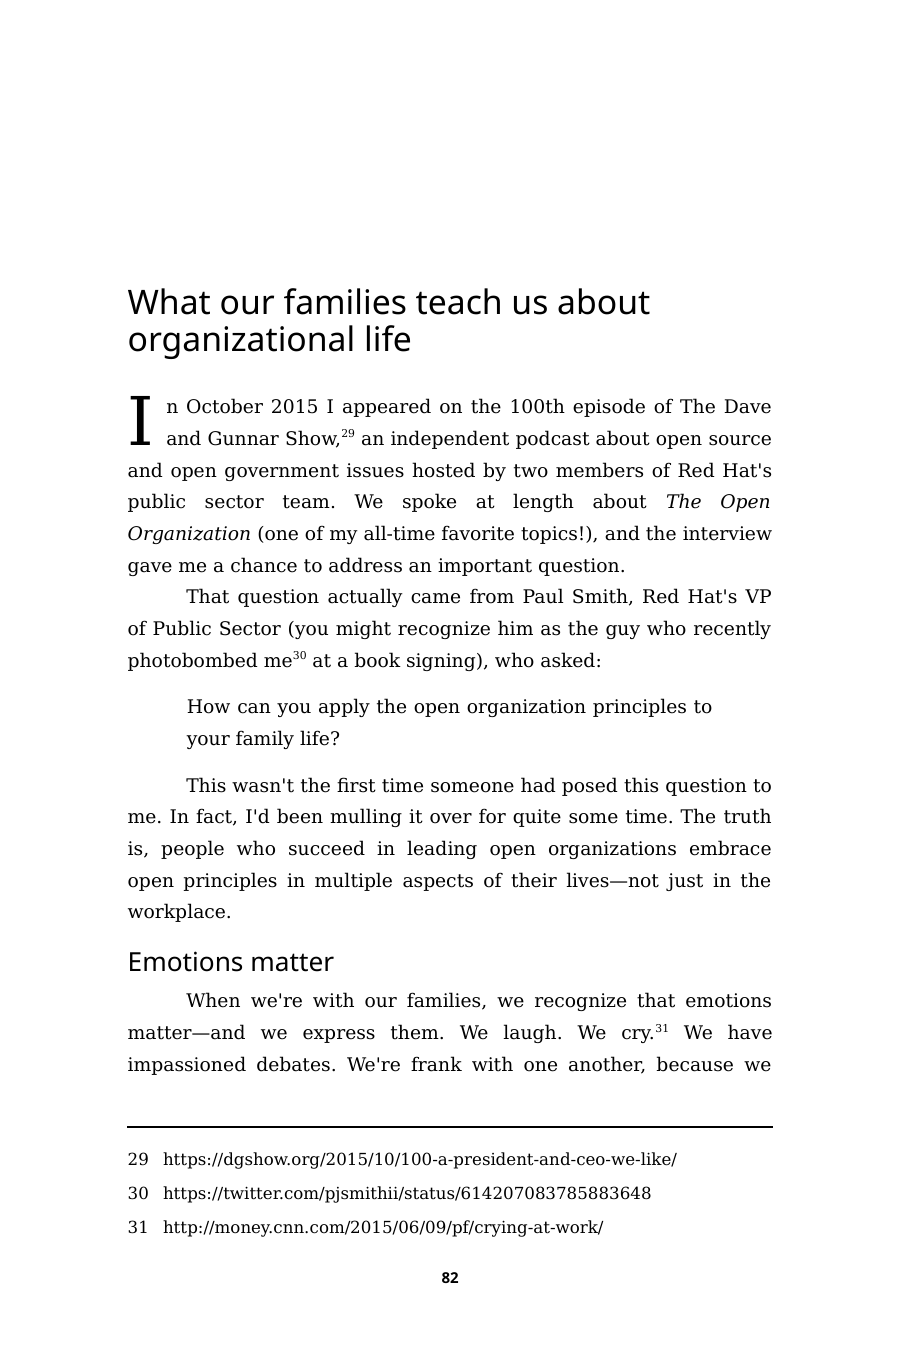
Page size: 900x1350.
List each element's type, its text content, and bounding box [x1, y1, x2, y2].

subtitle Emotions matter [127, 948, 772, 978]
text https://dgshow.org/2015/10/100-a-president-and-ceo-we-like/ [127, 1149, 772, 1169]
text When we're with our families, we recognize that emotions matter—and we express them. We laugh. We cry. We have impassioned debates. We're frank with one another, because we [127, 990, 772, 1076]
text https://twitter.com/pjsmithii/status/614207083785883648 [127, 1184, 772, 1203]
text http://money.cnn.com/2015/06/09/pf/crying-at-work/ [127, 1218, 772, 1237]
text This wasn't the first time someone had posed this question to me. In fact, I'd been mulling it over for quite some time. The truth is, people who succeed in leading open organizations embrace open principles in multiple aspects of their lives—not just in the workplace. [127, 775, 772, 923]
text That question actually came from Paul Smith, Red Hat's VP of Public Sector (you might recognize him as the guy who recently photobombed me at a book signing), who asked: [127, 586, 772, 672]
text How can you apply the open organization principles to your family life? [187, 696, 713, 750]
text In October 2015 I appeared on the 100th episode of The Dave and Gunnar Show, an independent podcast about open source and open government issues hosted by two members of Red Hat's public sector team. We spoke at length about The Open Organization (one of my all-time favorite topics!), and the interview gave me a chance to address an important question. [127, 396, 772, 577]
subtitle What our families teach us about organizational life [127, 283, 772, 361]
